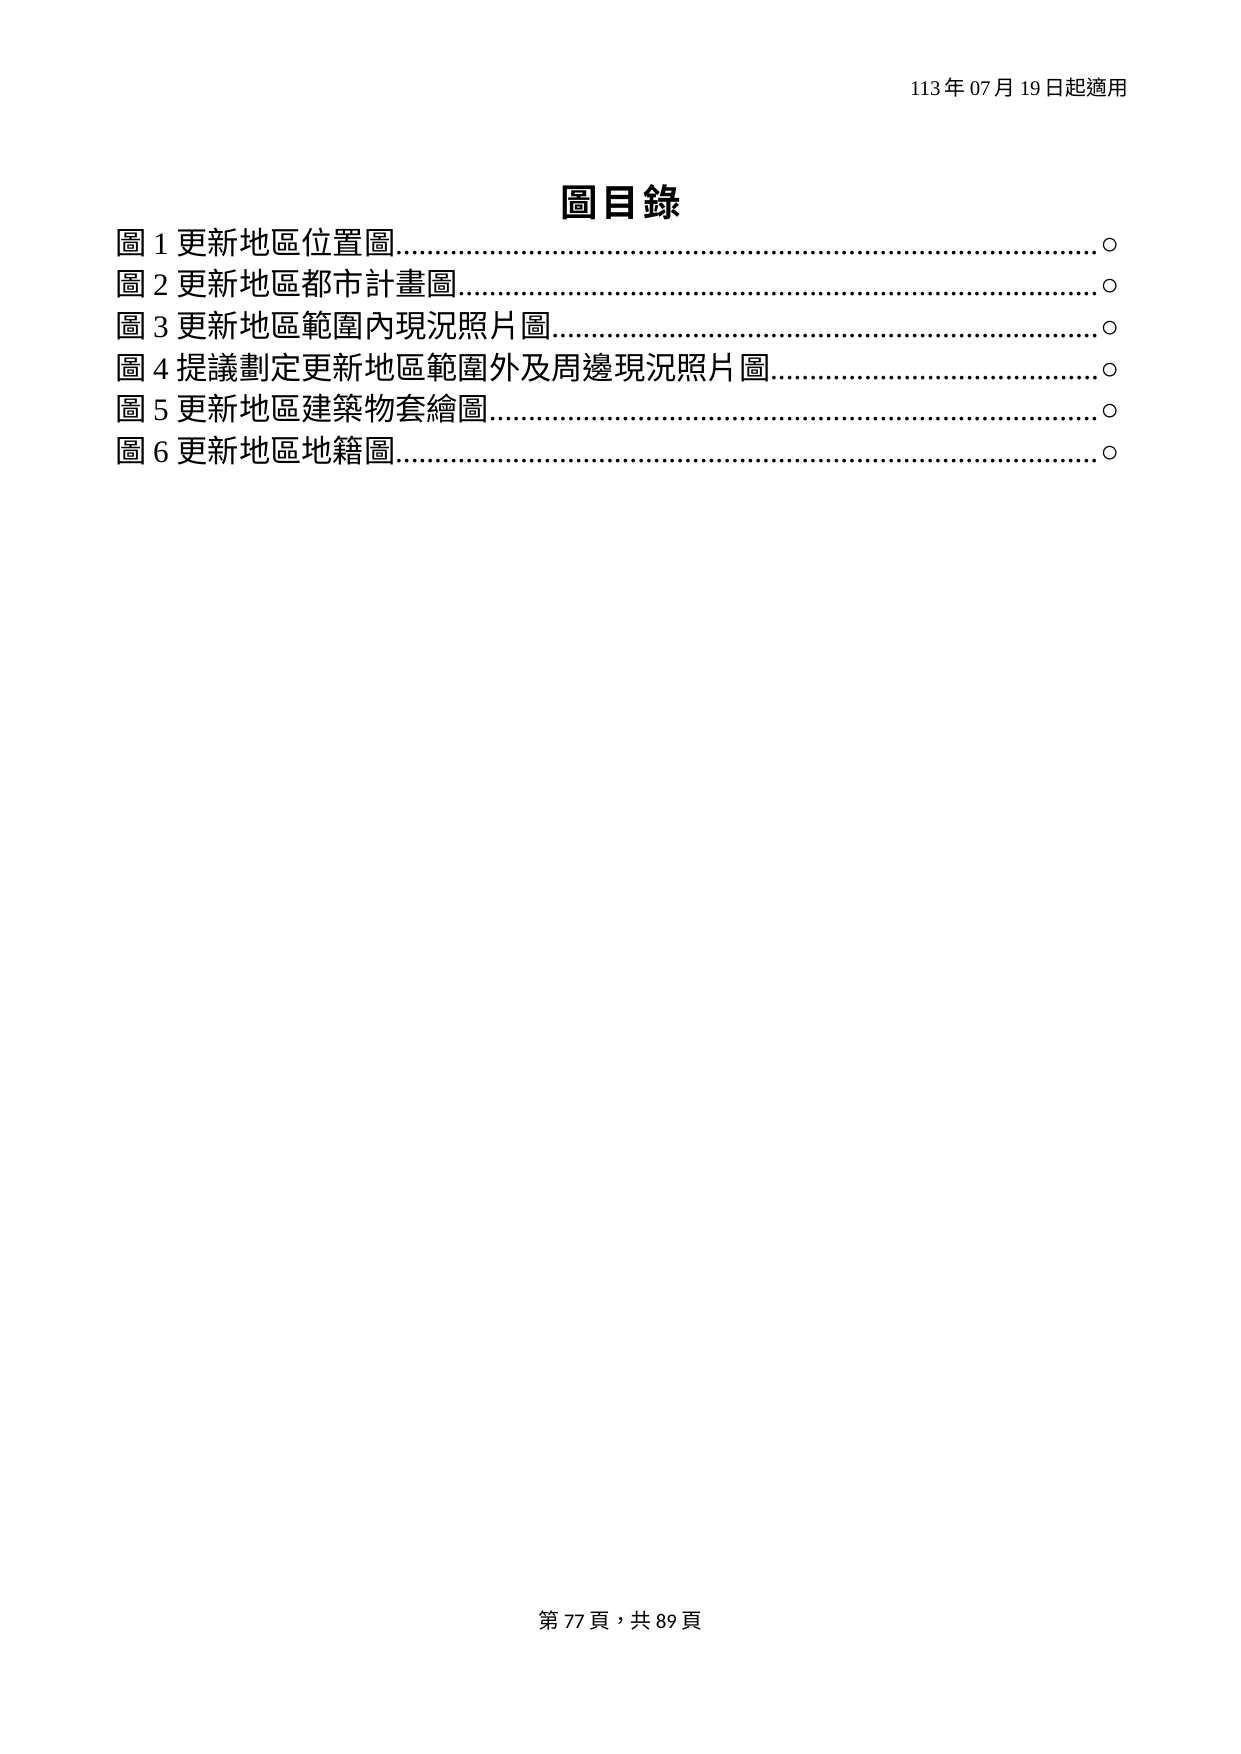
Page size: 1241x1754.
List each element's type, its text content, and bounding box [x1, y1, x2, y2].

text 圖2 更新地區都市計畫圖 ○ [115, 262, 1146, 304]
text 圖4 提議劃定更新地區範圍外及周邊現況照片圖 ○ [115, 346, 1146, 387]
text 圖1 更新地區位置圖 ○ [115, 221, 1146, 262]
text 圖6 更新地區地籍圖 ○ [115, 429, 1146, 471]
text 圖5 更新地區建築物套繪圖 ○ [115, 387, 1146, 429]
text 圖3 更新地區範圍內現況照片圖 ○ [115, 304, 1146, 346]
text 圖目錄 [115, 158, 1125, 221]
